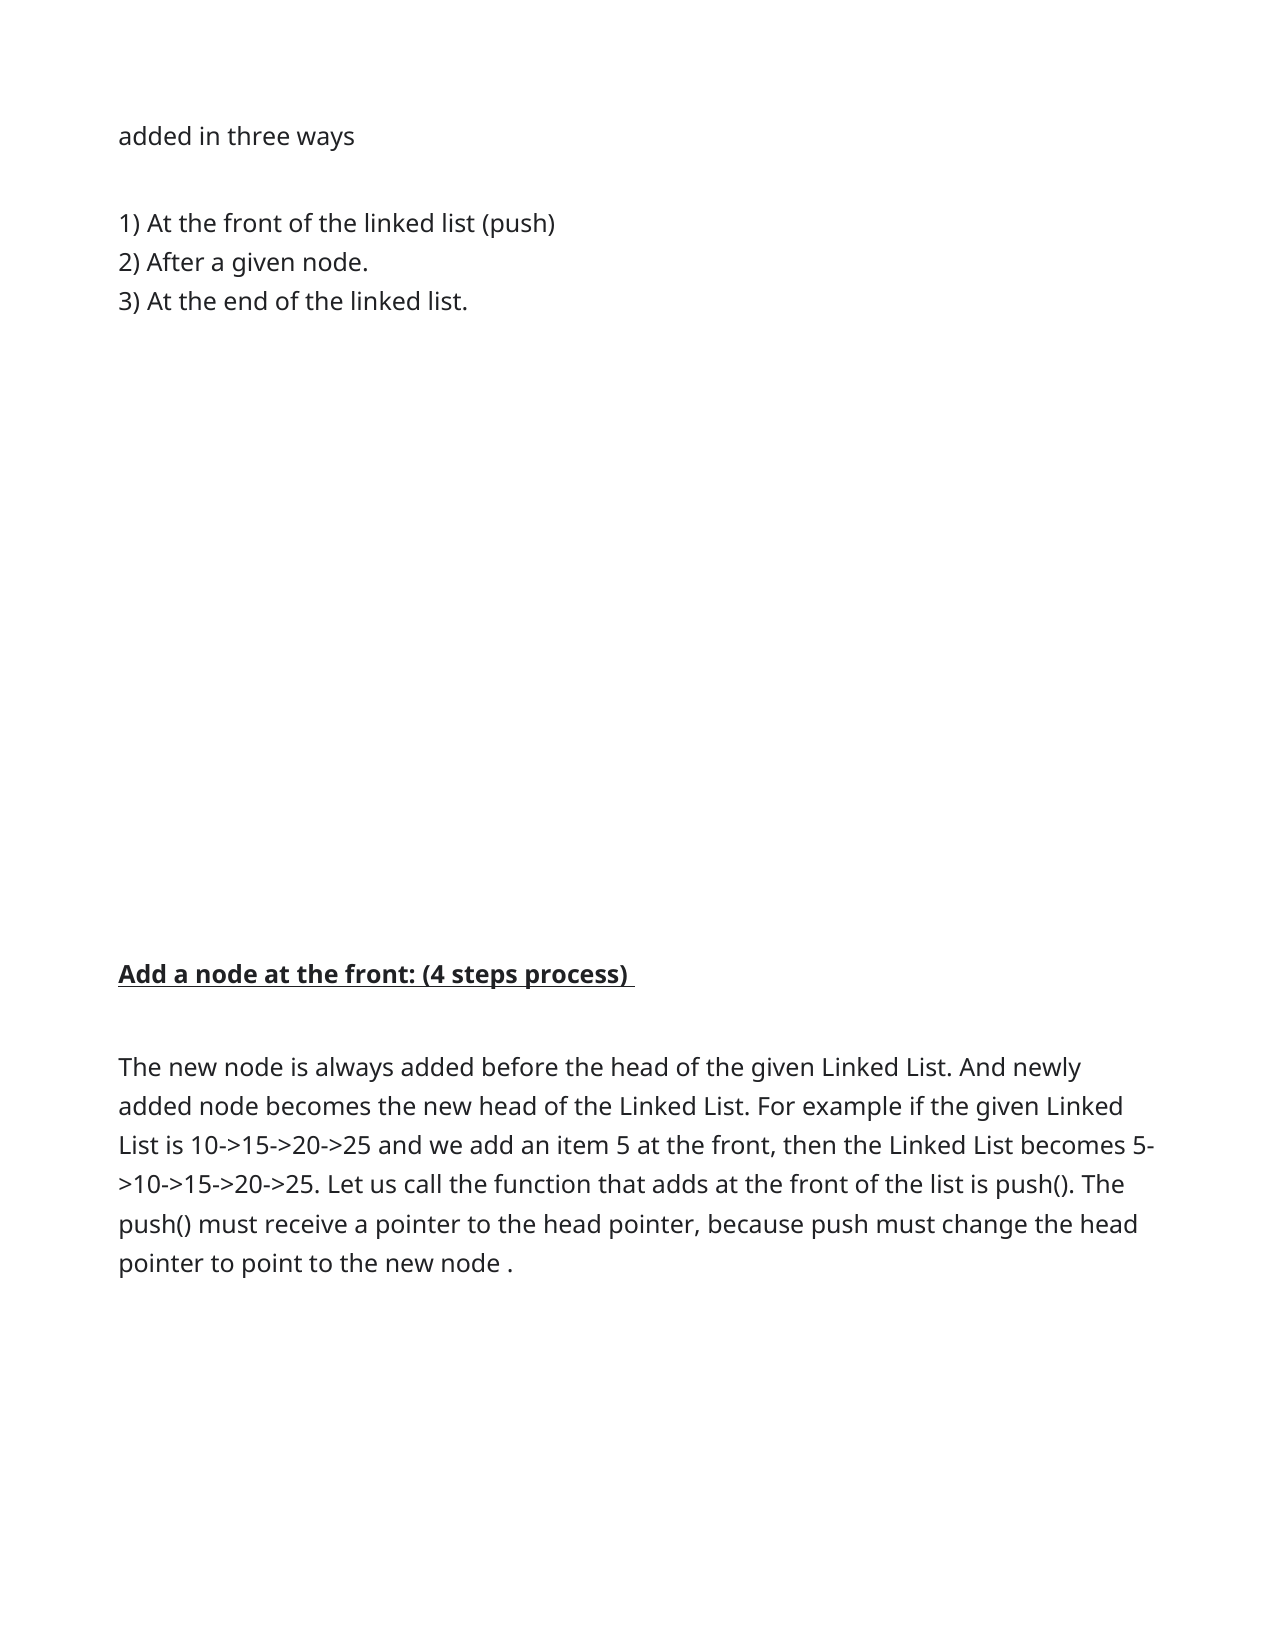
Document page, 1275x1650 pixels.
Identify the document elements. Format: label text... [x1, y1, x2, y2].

text The new node is always added before the head of the given Linked List. And newly added node becomes the new head of the Linked List. For example if the given Linked List is 10->15->20->25 and we add an item 5 at the front, then the Linked List becomes 5->10->15->20->25. Let us call the function that adds at the front of the list is push(). The push() must receive a pointer to the head pointer, because push must change the head pointer to point to the new node . [118, 1010, 1157, 1279]
text 1) At the front of the linked list (push) 2) After a given node. 3) At the end of the linked list. [118, 172, 1157, 318]
text Add a node at the front: (4 steps process) [118, 957, 1157, 991]
text added in three ways [118, 118, 1157, 152]
